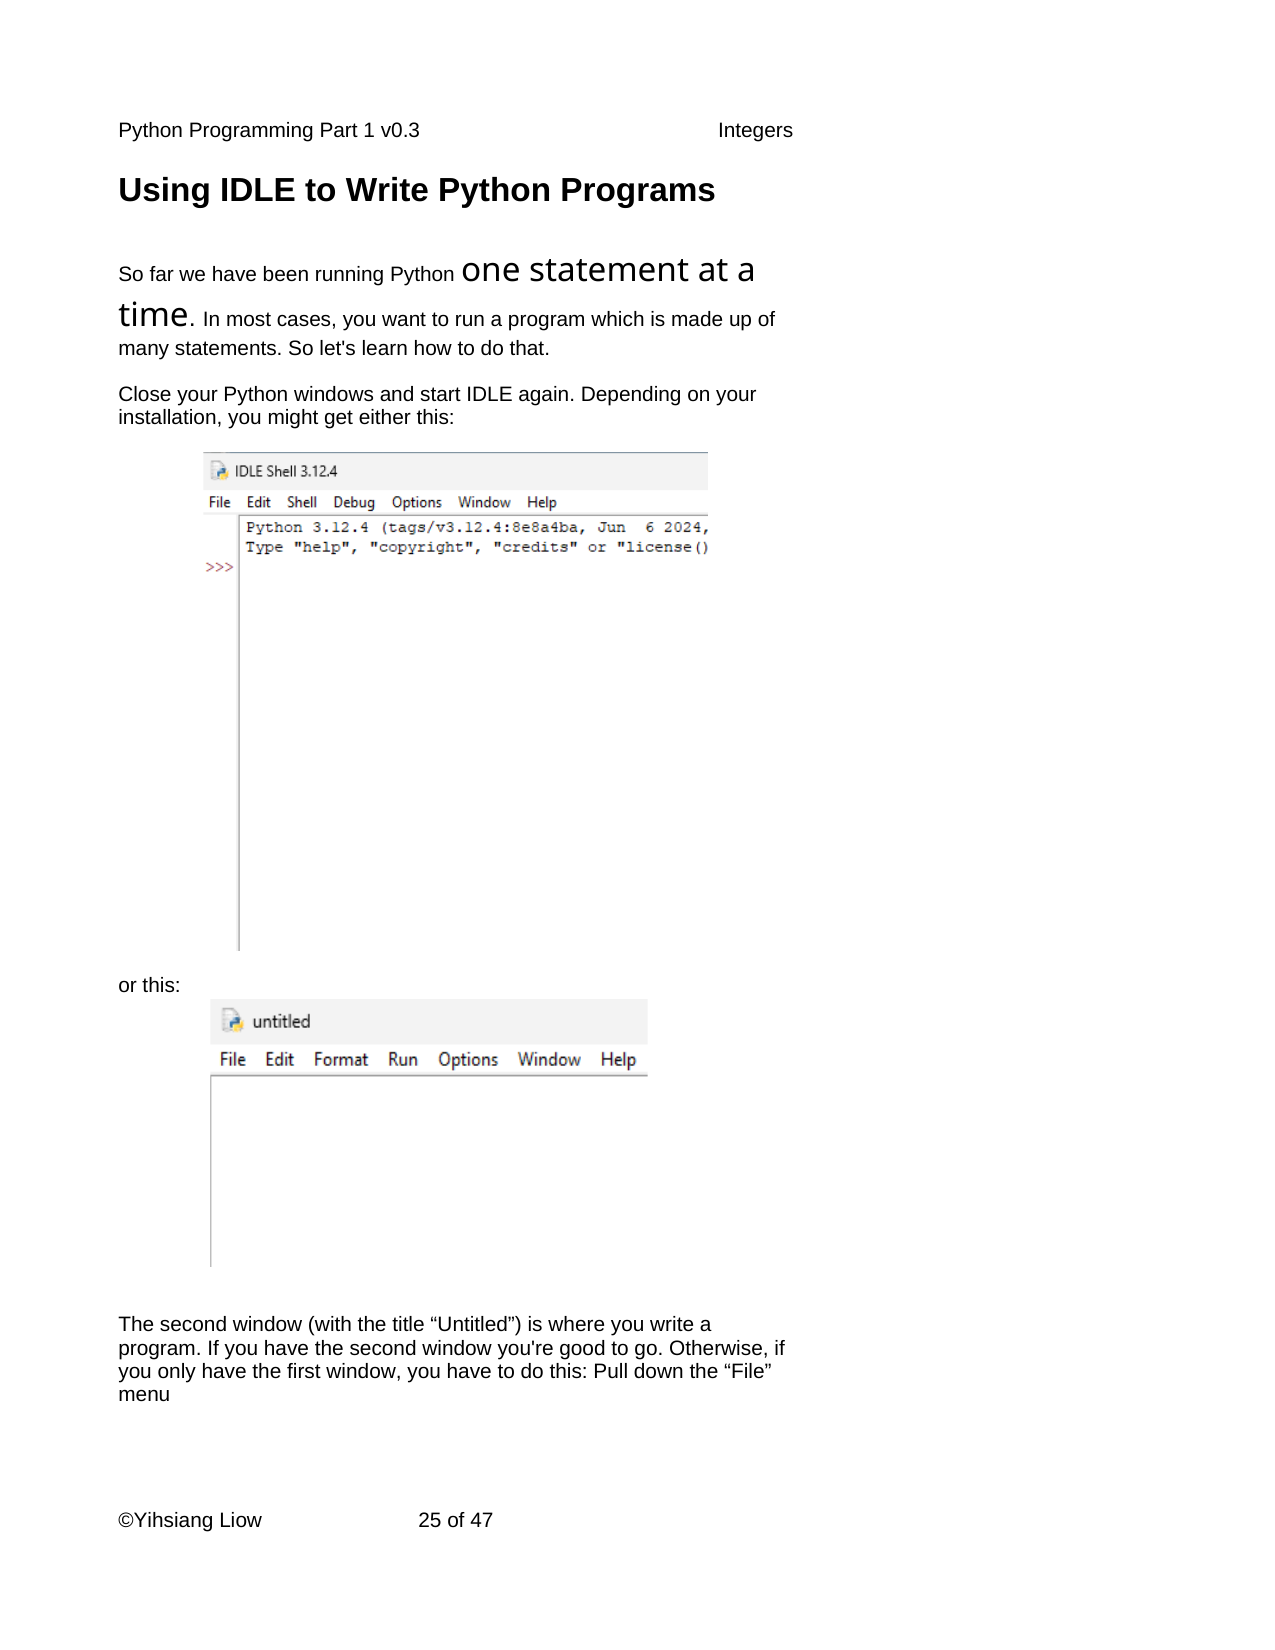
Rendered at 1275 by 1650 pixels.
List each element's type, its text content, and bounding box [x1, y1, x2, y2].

picture [203, 452, 708, 951]
text So far we have been running Python one statement at a time. In most cases, you want to run a program which is made up of many statements. So let's learn how to do that. [118, 245, 793, 359]
text Close your Python windows and start IDLE again. Depending on your installation, you might get either this: [118, 383, 793, 429]
text The second window (with the title “Untitled”) is where you write a program. If you have the second window you're good to go. Otherwise, if you only have the first window, you have to do this: Pull down the “File” menu [118, 1313, 793, 1406]
text Using IDLE to Write Python Programs [118, 171, 793, 208]
text or this: [118, 974, 793, 997]
picture [210, 999, 648, 1267]
